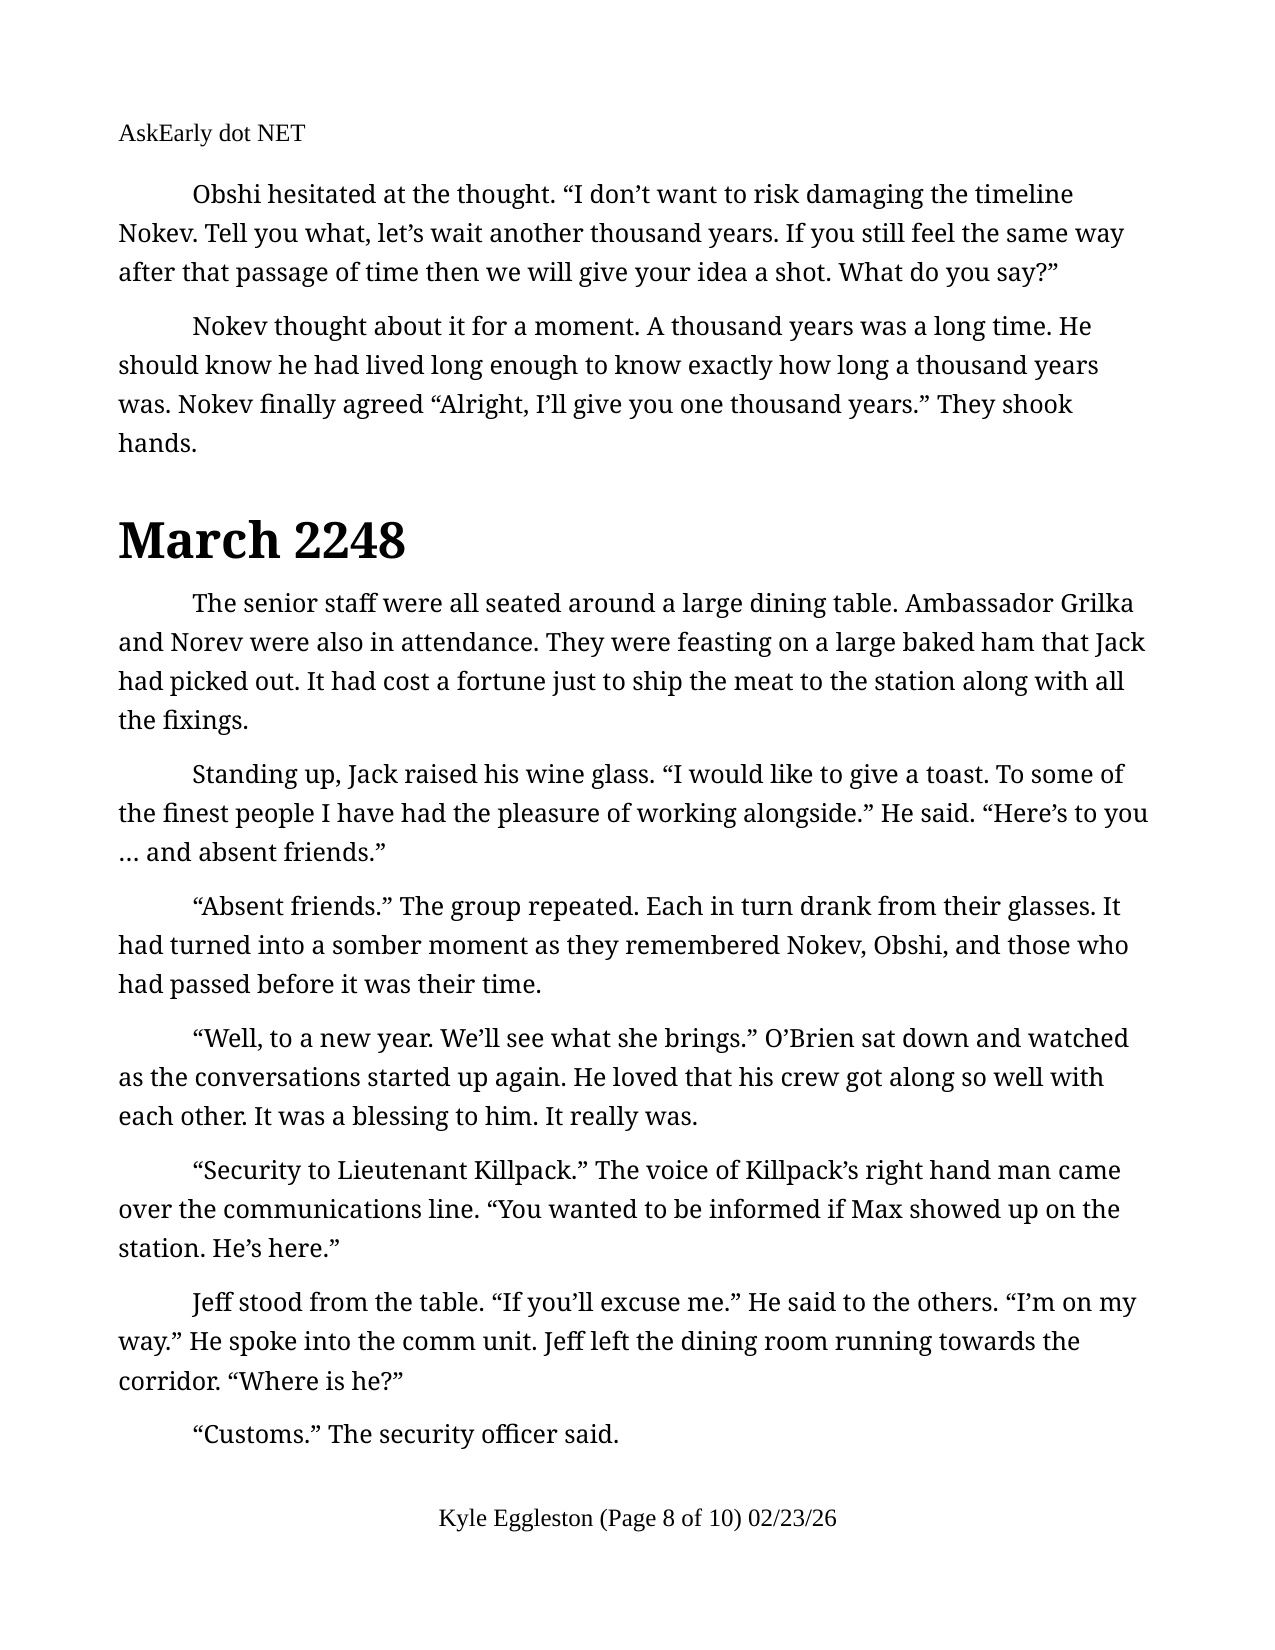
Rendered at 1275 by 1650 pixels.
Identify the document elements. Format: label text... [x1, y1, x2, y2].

text Standing up, Jack raised his wine glass. “I would like to give a toast. To some of the finest people I have had the pleasure of working alongside.” He said. “Here’s to you … and absent friends.” [118, 757, 1157, 869]
subtitle March 2248 [118, 505, 1157, 573]
text Jeff stood from the table. “If you’ll excuse me.” He said to the others. “I’m on my way.” He spoke into the comm unit. Jeff left the dining room running towards the corridor. “Where is he?” [118, 1285, 1157, 1397]
text “Customs.” The security officer said. [118, 1417, 1157, 1451]
text Obshi hesitated at the thought. “I don’t want to risk damaging the timeline Nokev. Tell you what, let’s wait another thousand years. If you still feel the same way after that passage of time then we will give your idea a shot. What do you say?” [118, 176, 1157, 289]
text Nokev thought about it for a moment. A thousand years was a long time. He should know he had lived long enough to know exactly how long a thousand years was. Nokev finally agreed “Alright, I’ll give you one thousand years.” They shook hands. [118, 308, 1157, 460]
text “Well, to a new year. We’ll see what she brings.” O’Brien sat down and watched as the conversations started up again. He loved that his crew got along so well with each other. It was a blessing to him. It really was. [118, 1021, 1157, 1133]
text “Absent friends.” The group repeated. Each in turn drank from their glasses. It had turned into a somber moment as they remembered Nokev, Obshi, and those who had passed before it was their time. [118, 889, 1157, 1001]
text The senior staff were all seated around a large dining table. Ambassador Grilka and Norev were also in attendance. They were feasting on a large baked ham that Jack had picked out. It had cost a fortune just to ship the meat to the station along with all the fixings. [118, 585, 1157, 737]
text “Security to Lieutenant Killpack.” The voice of Killpack’s right hand man came over the communications line. “You wanted to be informed if Max showed up on the station. He’s here.” [118, 1153, 1157, 1265]
